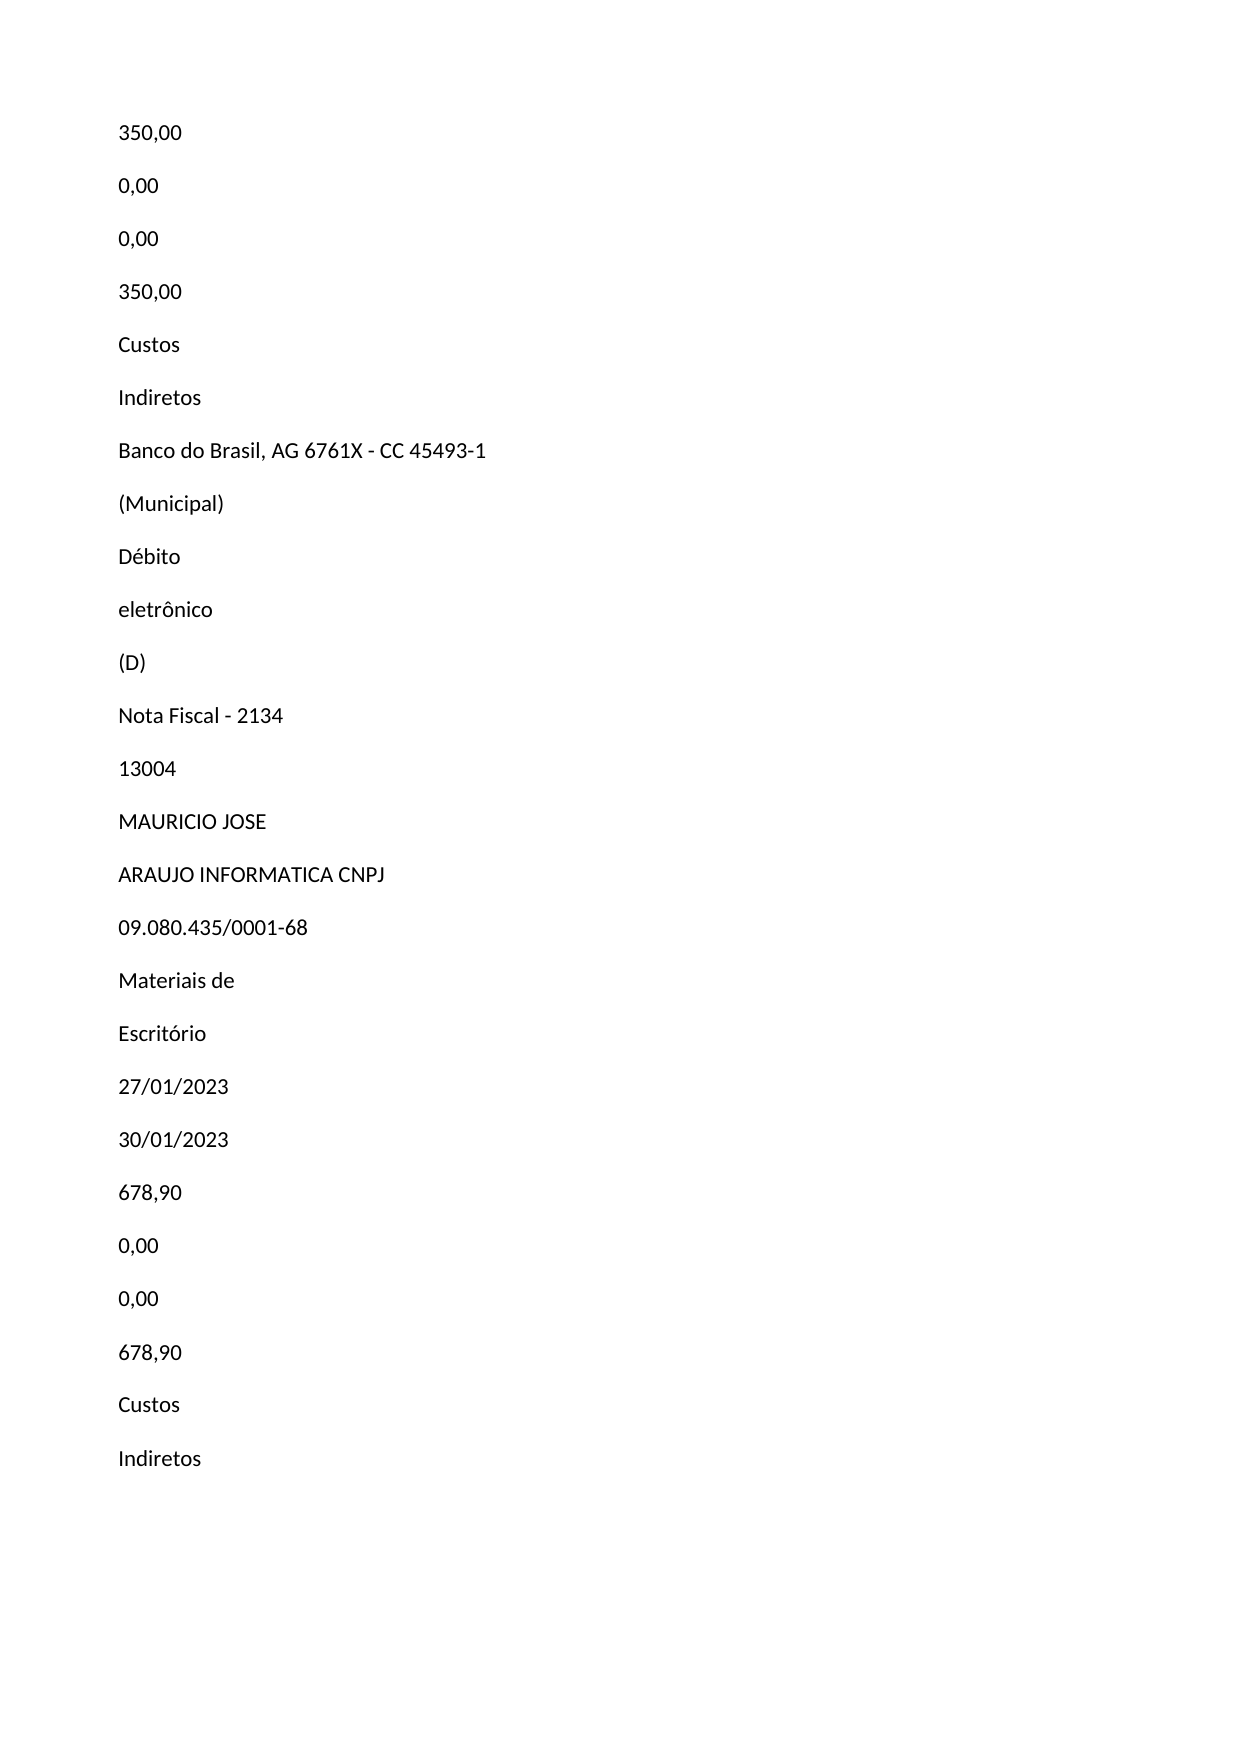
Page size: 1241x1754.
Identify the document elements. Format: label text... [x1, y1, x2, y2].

text (Municipal) [118, 489, 1122, 517]
text 09.080.435/0001-68 [118, 913, 1122, 941]
text Banco do Brasil, AG 6761X - CC 45493-1 [118, 436, 1122, 464]
text eletrônico [118, 595, 1122, 623]
text Débito [118, 542, 1122, 570]
text 27/01/2023 [118, 1072, 1122, 1101]
text Custos [118, 1391, 1122, 1419]
text 678,90 [118, 1338, 1122, 1366]
text 350,00 [118, 277, 1122, 305]
text Nota Fiscal - 2134 [118, 701, 1122, 729]
text Custos [118, 330, 1122, 358]
text Materiais de [118, 966, 1122, 994]
text (D) [118, 648, 1122, 676]
text 0,00 [118, 171, 1122, 199]
text 350,00 [118, 118, 1122, 146]
text ARAUJO INFORMATICA CNPJ [118, 860, 1122, 888]
text 678,90 [118, 1178, 1122, 1207]
text Indiretos [118, 383, 1122, 411]
text MAURICIO JOSE [118, 807, 1122, 835]
text 0,00 [118, 224, 1122, 252]
text 0,00 [118, 1284, 1122, 1313]
text Escritório [118, 1019, 1122, 1047]
text Indiretos [118, 1444, 1122, 1472]
text 30/01/2023 [118, 1126, 1122, 1153]
text 13004 [118, 754, 1122, 782]
text 0,00 [118, 1232, 1122, 1259]
